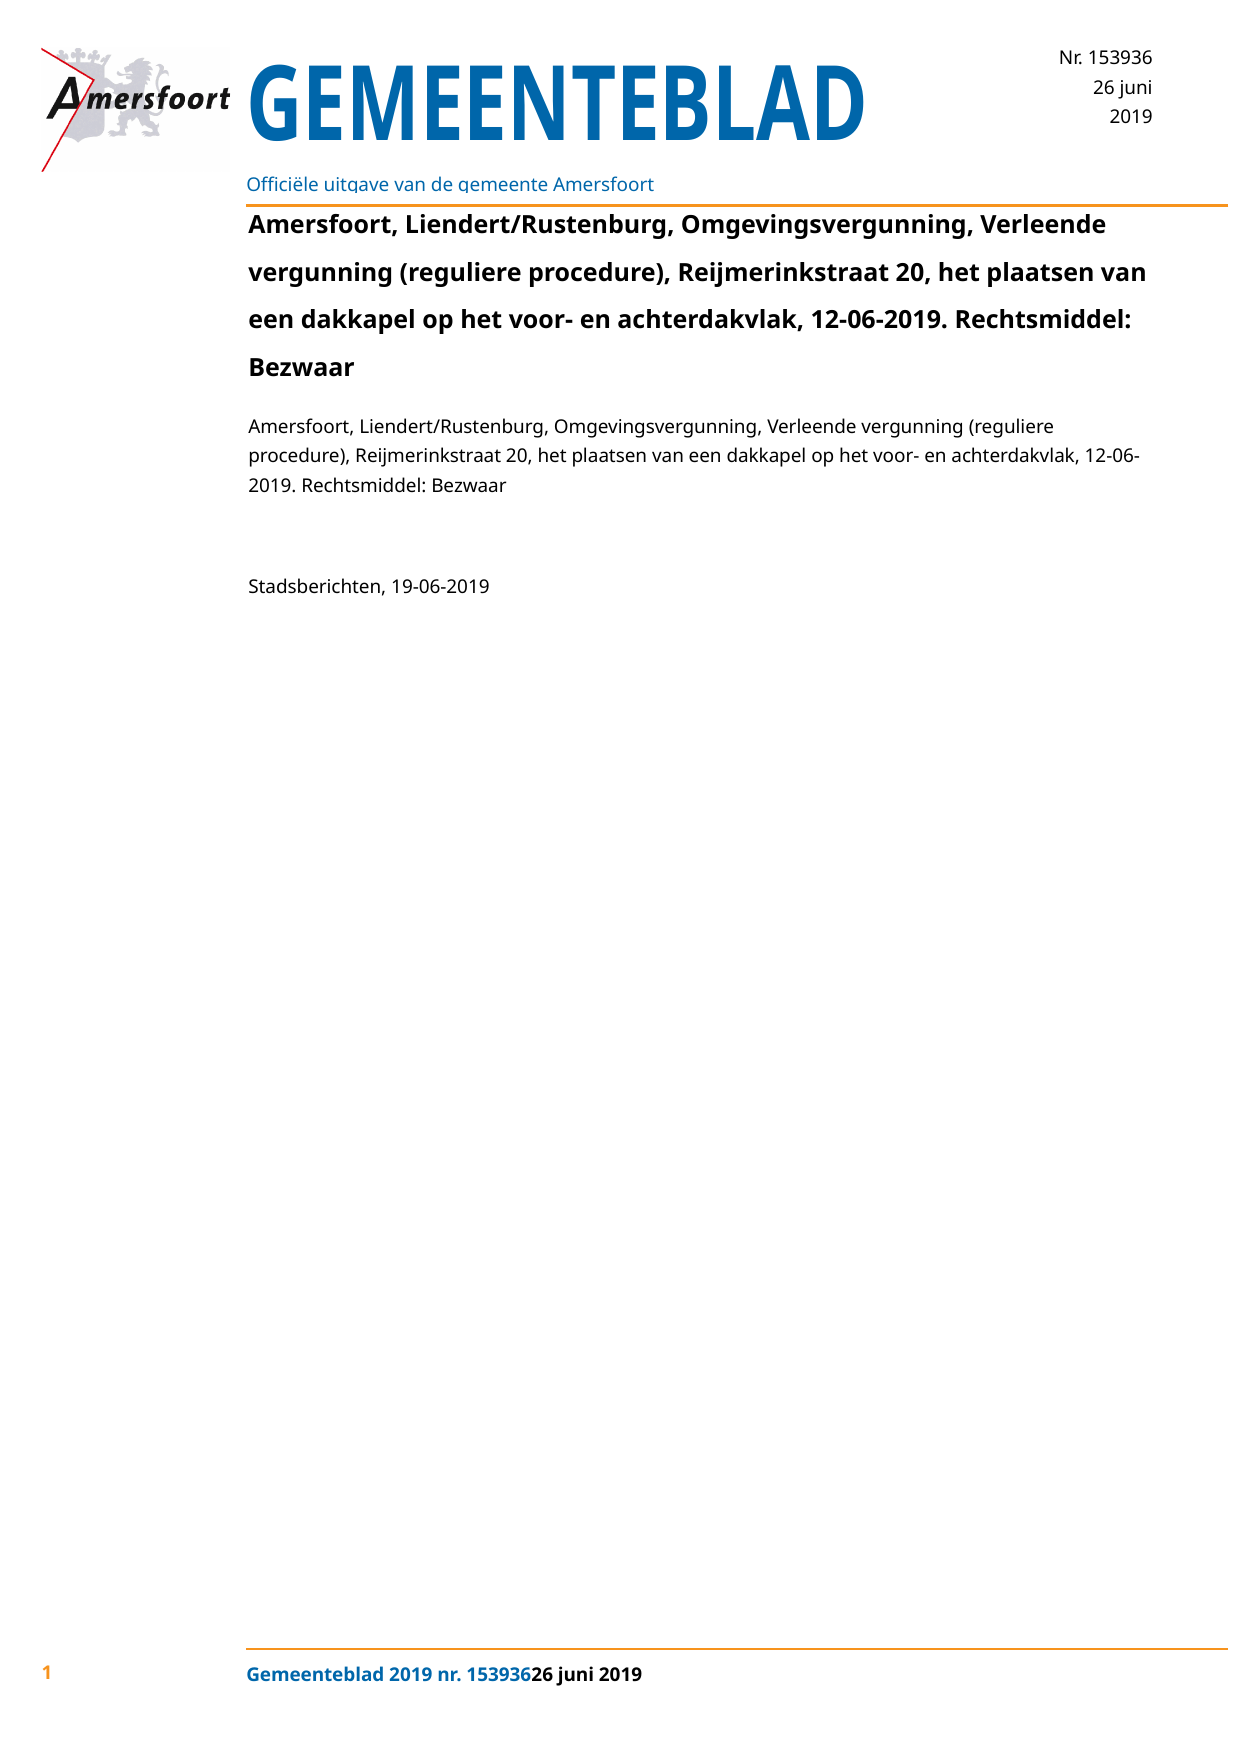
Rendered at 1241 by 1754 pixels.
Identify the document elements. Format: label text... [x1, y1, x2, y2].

text Stadsberichten, 19-06-2019 [248, 573, 1152, 599]
text Amersfoort, Liendert/Rustenburg, Omgevingsvergunning, Verleende vergunning (reguliere procedure), Reijmerinkstraat 20, het plaatsen van een dakkapel op het voor- en achterdakvlak, 12-06-2019. Rechtsmiddel: Bezwaar [248, 413, 1152, 498]
picture [41, 47, 231, 172]
text Amersfoort, Liendert/Rustenburg, Omgevingsvergunning, Verleende vergunning (reguliere procedure), Reijmerinkstraat 20, het plaatsen van een dakkapel op het voor- en achterdakvlak, 12-06-2019. Rechtsmiddel: Bezwaar [248, 207, 1152, 384]
